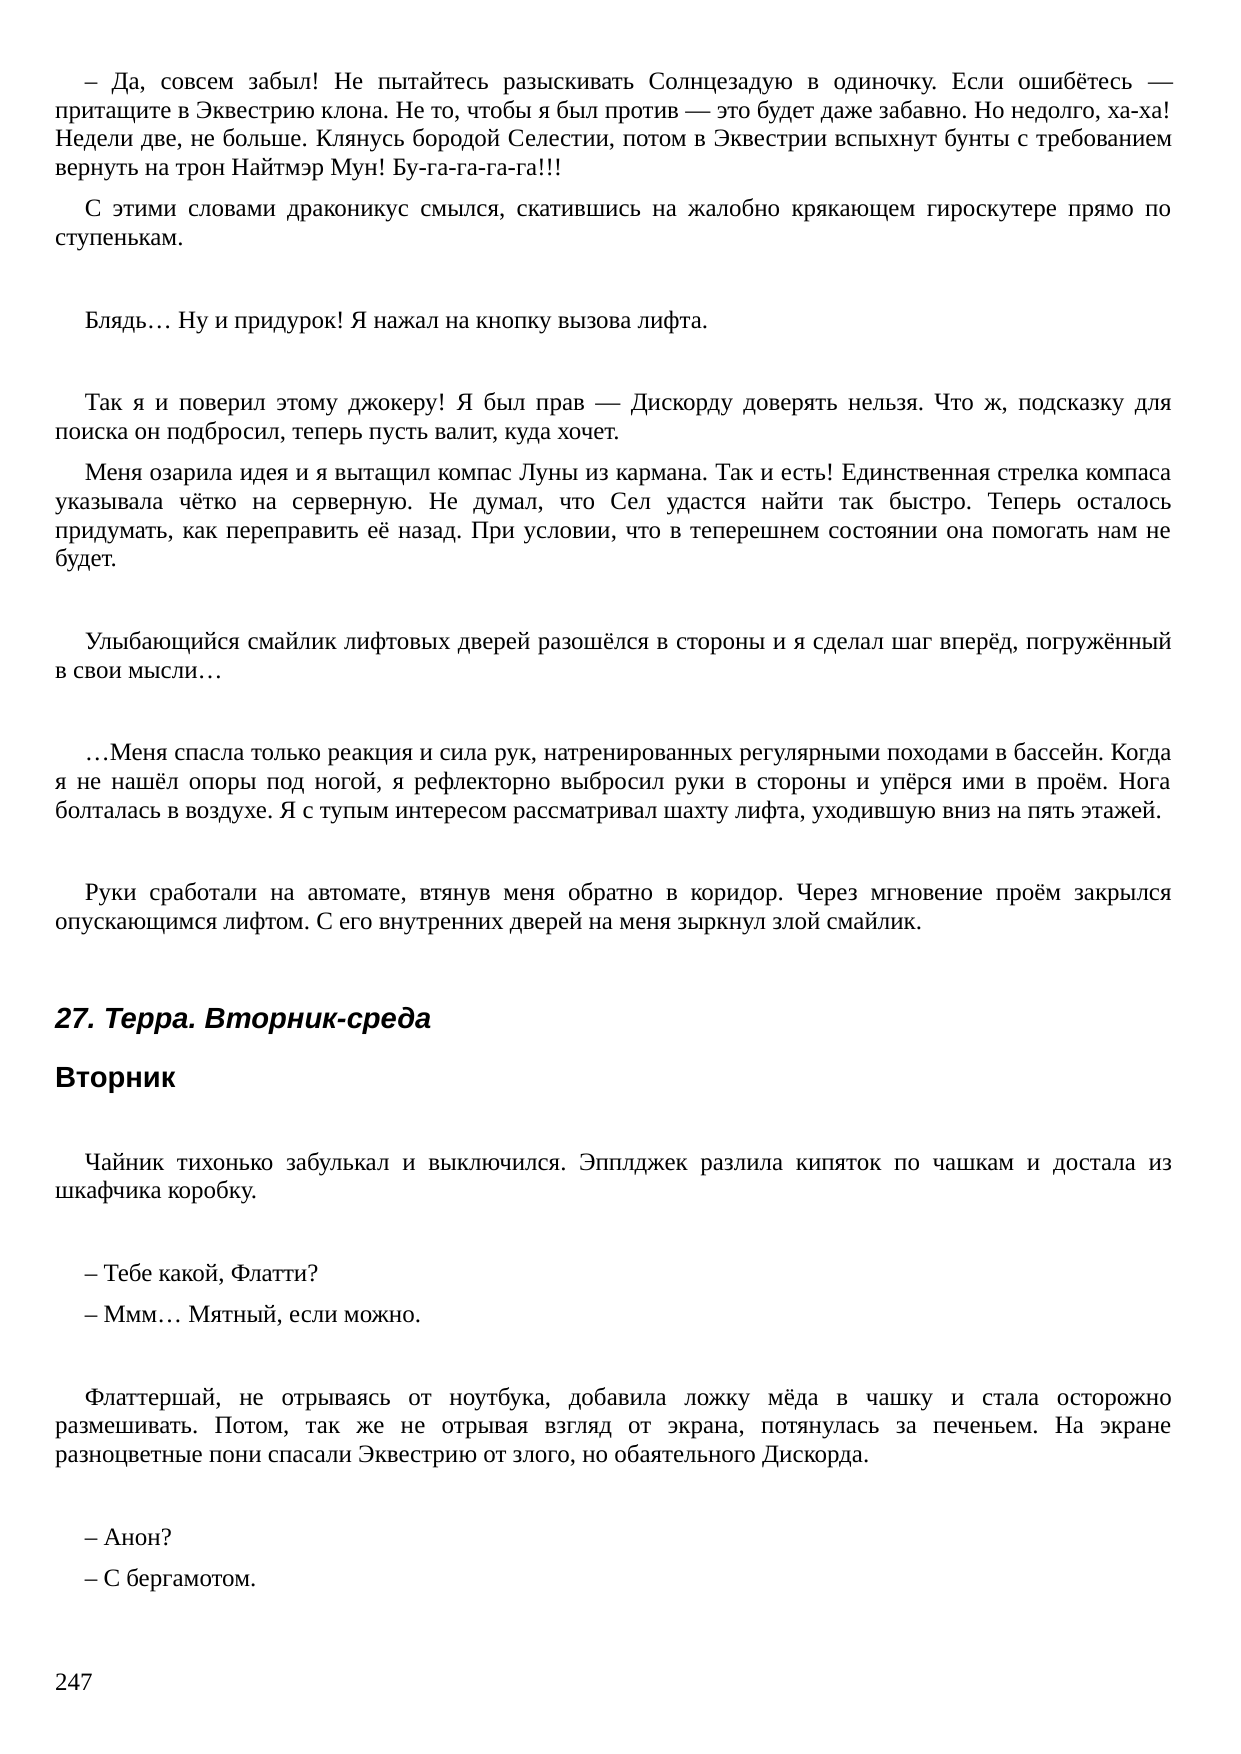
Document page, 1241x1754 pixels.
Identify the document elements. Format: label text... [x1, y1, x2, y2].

text …Меня спасла только реакция и сила рук, натренированных регулярными походами в бассейн. Когда я не нашёл опоры под ногой, я рефлекторно выбросил руки в стороны и упёрся ими в проём. Нога болталась в воздухе. Я с тупым интересом рассматривал шахту лифта, уходившую вниз на пять этажей. [55, 737, 1173, 823]
text – Ммм… Мятный, если можно. [55, 1299, 1173, 1328]
text – С бергамотом. [55, 1563, 1173, 1592]
text Улыбающийся смайлик лифтовых дверей разошёлся в стороны и я сделал шаг вперёд, погружённый в свои мысли… [55, 626, 1173, 683]
text Так я и поверил этому джокеру! Я был прав — Дискорду доверять нельзя. Что ж, подсказку для поиска он подбросил, теперь пусть валит, куда хочет. [55, 387, 1173, 445]
text – Анон? [55, 1522, 1173, 1551]
subtitle Вторник [55, 1059, 1173, 1093]
text Флаттершай, не отрываясь от ноутбука, добавила ложку мёда в чашку и стала осторожно размешивать. Потом, так же не отрывая взгляд от экрана, потянулась за печеньем. На экране разноцветные пони спасали Эквестрию от злого, но обаятельного Дискорда. [55, 1382, 1173, 1468]
text С этими словами драконикус смылся, скатившись на жалобно крякающем гироскутере прямо по ступенькам. [55, 193, 1173, 251]
text – Да, совсем забыл! Не пытайтесь разыскивать Солнцезадую в одиночку. Если ошибётесь — притащите в Эквестрию клона. Не то, чтобы я был против — это будет даже забавно. Но недолго, ха-ха! Недели две, не больше. Клянусь бородой Селестии, потом в Эквестрии вспыхнут бунты с требованием вернуть на трон Найтмэр Мун! Бу-га-га-га-га!!! [55, 66, 1173, 181]
text Чайник тихонько забулькал и выключился. Эпплджек разлила кипяток по чашкам и достала из шкафчика коробку. [55, 1147, 1173, 1204]
text Меня озарила идея и я вытащил компас Луны из кармана. Так и есть! Единственная стрелка компаса указывала чётко на серверную. Не думал, что Сел удастся найти так быстро. Теперь осталось придумать, как переправить её назад. При условии, что в теперешнем состоянии она помогать нам не будет. [55, 457, 1173, 572]
text – Тебе какой, Флатти? [55, 1258, 1173, 1287]
text Руки сработали на автомате, втянув меня обратно в коридор. Через мгновение проём закрылся опускающимся лифтом. С его внутренних дверей на меня зыркнул злой смайлик. [55, 877, 1173, 935]
text Блядь… Ну и придурок! Я нажал на кнопку вызова лифта. [55, 305, 1173, 333]
subtitle 27. Терра. Вторник-среда [55, 1001, 1173, 1034]
